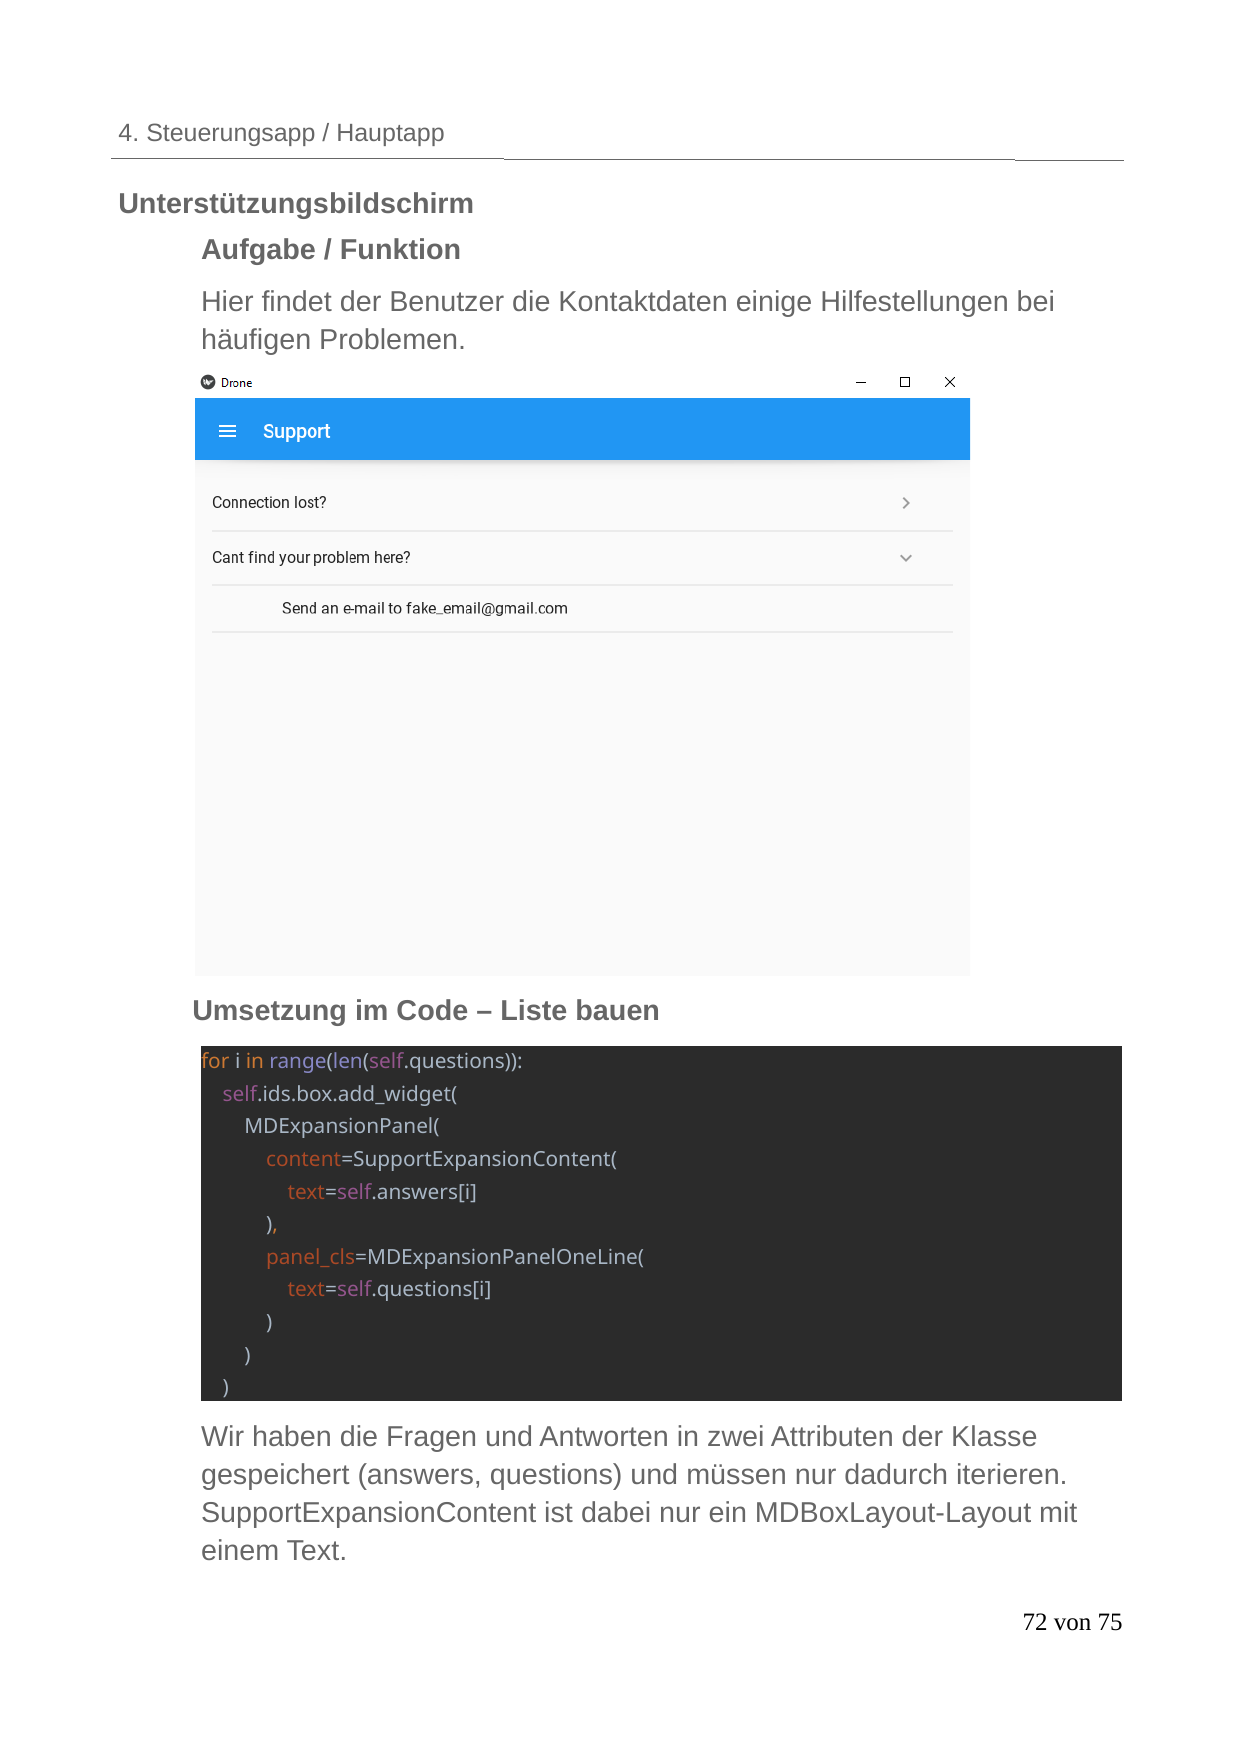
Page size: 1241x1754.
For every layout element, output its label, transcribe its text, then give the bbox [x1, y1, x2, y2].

text for i in range(len(self.questions)): self.ids.box.add_widget( MDExpansionPanel( content=SupportExpansionContent( text=self.answers[i] ), panel_cls=MDExpansionPanelOneLine( text=self.questions[i] ) ) ) [201, 1046, 1122, 1401]
subtitle Unterstützungsbildschirm [118, 187, 1122, 219]
text Umsetzung im Code – Liste bauen [118, 994, 1122, 1027]
text Aufgabe / Funktion [201, 232, 1122, 265]
picture [195, 372, 971, 976]
text Wir haben die Fragen und Antworten in zwei Attributen der Klasse gespeichert (answers, questions) und müssen nur dadurch iterieren. SupportExpansionContent ist dabei nur ein MDBoxLayout-Layout mit einem Text. [201, 1419, 1122, 1566]
text 4. Steuerungsapp / Hauptapp [118, 118, 1122, 147]
text Hier findet der Benutzer die Kontaktdaten einige Hilfestellungen bei häufigen Problemen. [201, 284, 1122, 356]
